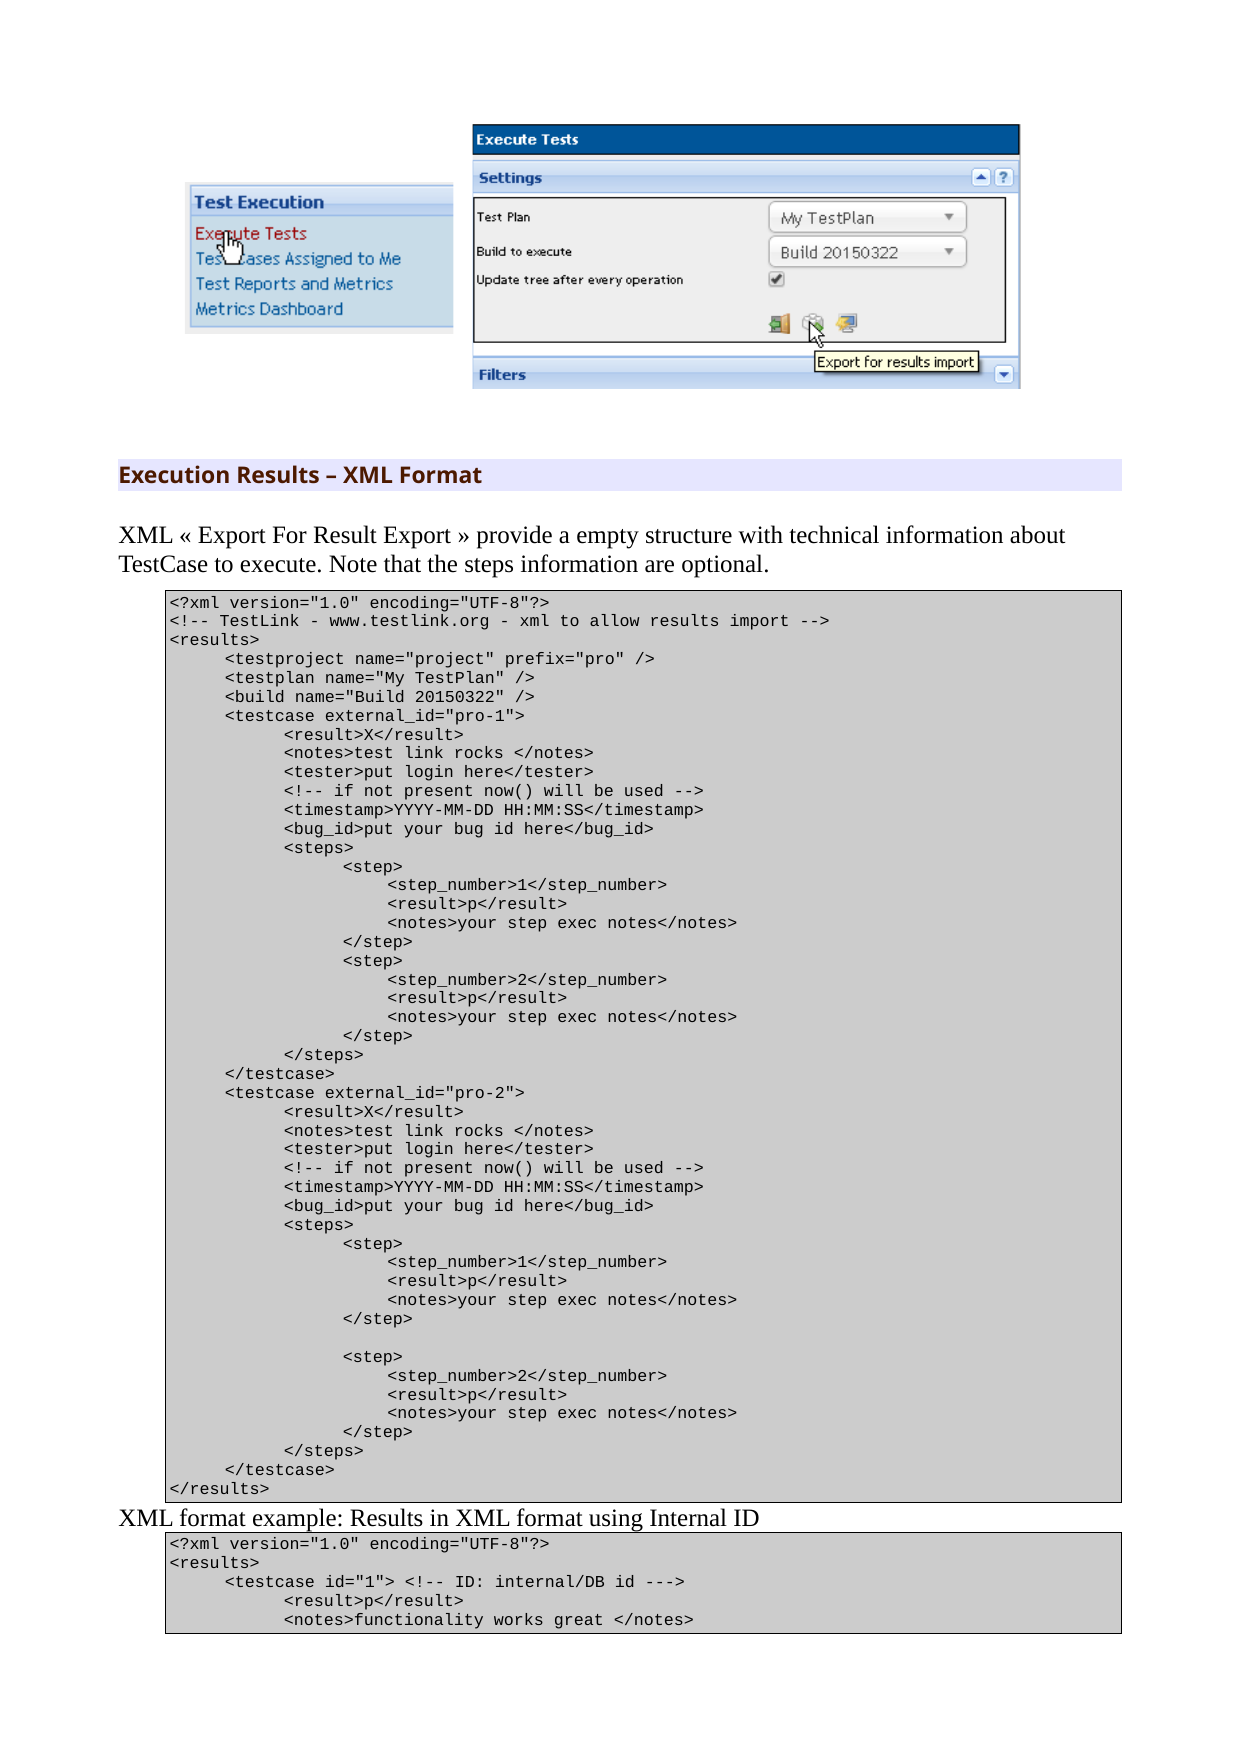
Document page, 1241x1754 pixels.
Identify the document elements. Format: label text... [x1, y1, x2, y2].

text XML « Export For Result Export » provide a empty structure with technical information about TestCase to execute. Note that the steps information are optional. [118, 520, 1122, 578]
text <?xml version="1.0" encoding="UTF-8"?> <results> <testcase id="1"> <!-- ID: internal/DB id ---> <result>p</result> <notes>functionality works great </notes> [166, 1533, 1121, 1633]
picture [184, 182, 454, 334]
subtitle Execution Results – XML Format [118, 459, 1122, 491]
picture [472, 124, 1021, 389]
text <?xml version="1.0" encoding="UTF-8"?> <!-- TestLink - www.testlink.org - xml to allow results import --> <results> <testproject name="project" prefix="pro" /> <testplan name="My TestPlan" /> <build name="Build 20150322" /> <testcase external_id="pro-1"> <result>X</result> <notes>test link rocks </notes> <tester>put login here</tester> <!-- if not present now() will be used --> <timestamp>YYYY-MM-DD HH:MM:SS</timestamp> <bug_id>put your bug id here</bug_id> <steps> <step> <step_number>1</step_number> <result>p</result> <notes>your step exec notes</notes> </step> <step> <step_number>2</step_number> <result>p</result> <notes>your step exec notes</notes> </step> </steps> </testcase> <testcase external_id="pro-2"> <result>X</result> <notes>test link rocks </notes> <tester>put login here</tester> <!-- if not present now() will be used --> <timestamp>YYYY-MM-DD HH:MM:SS</timestamp> <bug_id>put your bug id here</bug_id> <steps> <step> <step_number>1</step_number> <result>p</result> <notes>your step exec notes</notes> </step> <step> <step_number>2</step_number> <result>p</result> <notes>your step exec notes</notes> </step> </steps> </testcase> </results> [166, 591, 1121, 1502]
text XML format example: Results in XML format using Internal ID [118, 1503, 1122, 1532]
